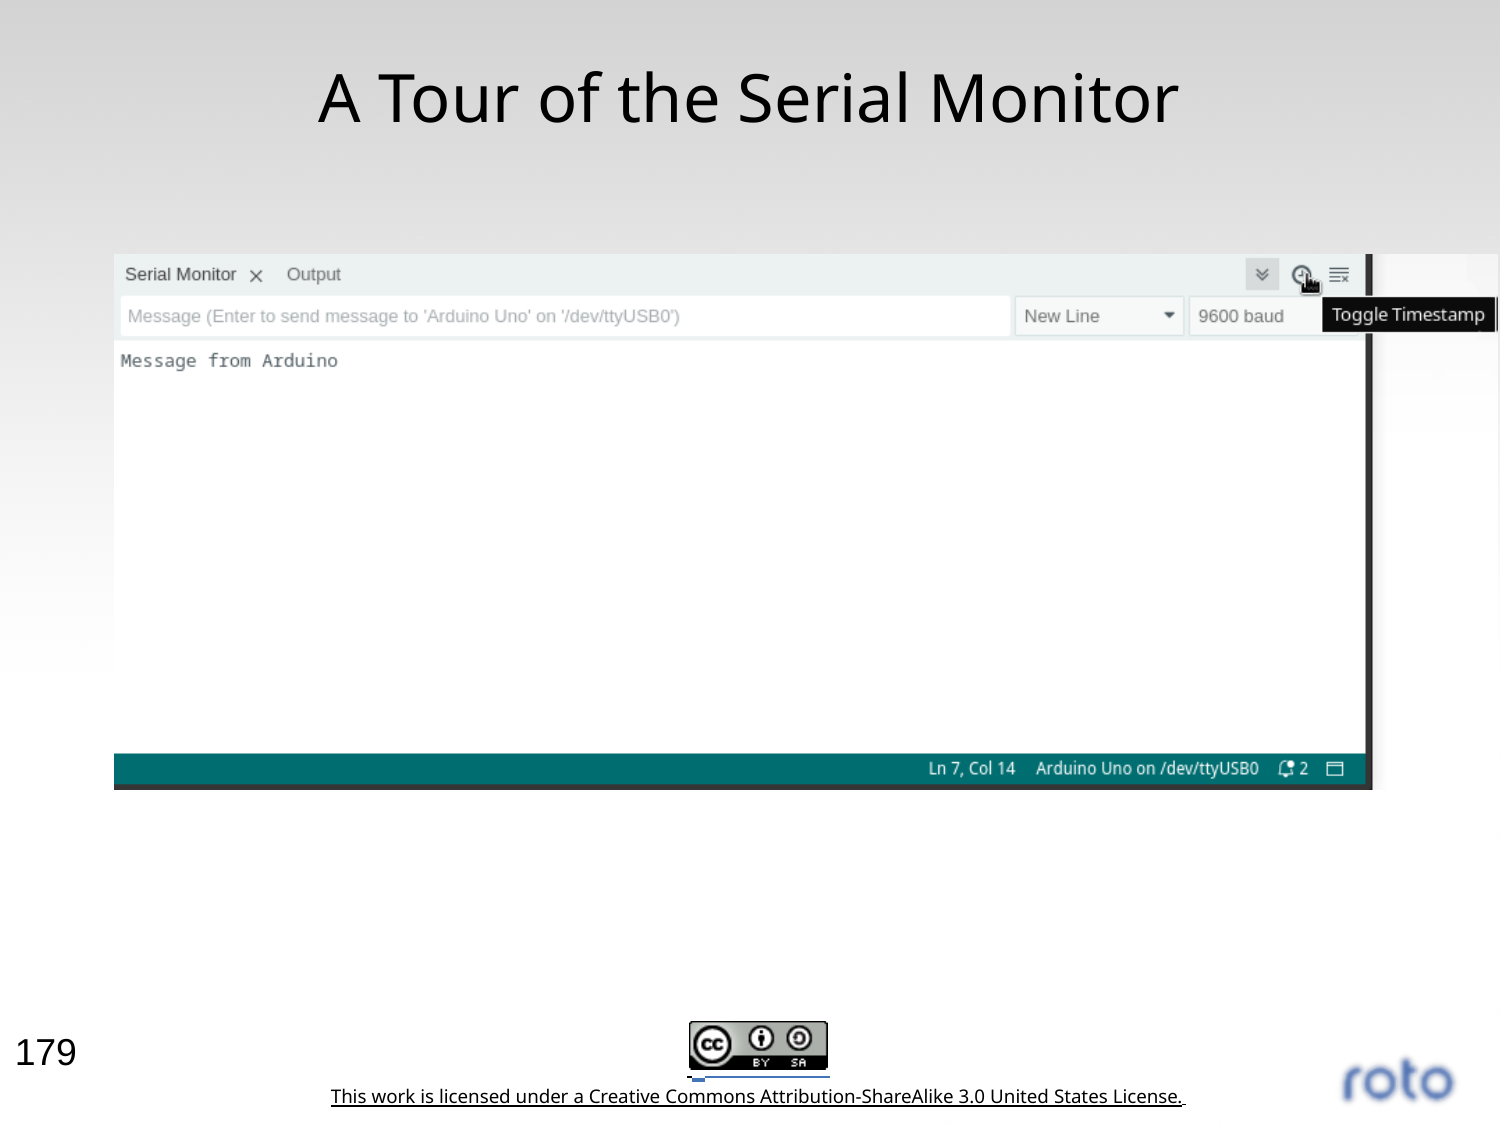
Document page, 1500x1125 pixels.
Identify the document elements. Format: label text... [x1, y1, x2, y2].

picture [0, 0, 1500, 1125]
title A Tour of the Serial Monitor [112, 2, 1388, 190]
